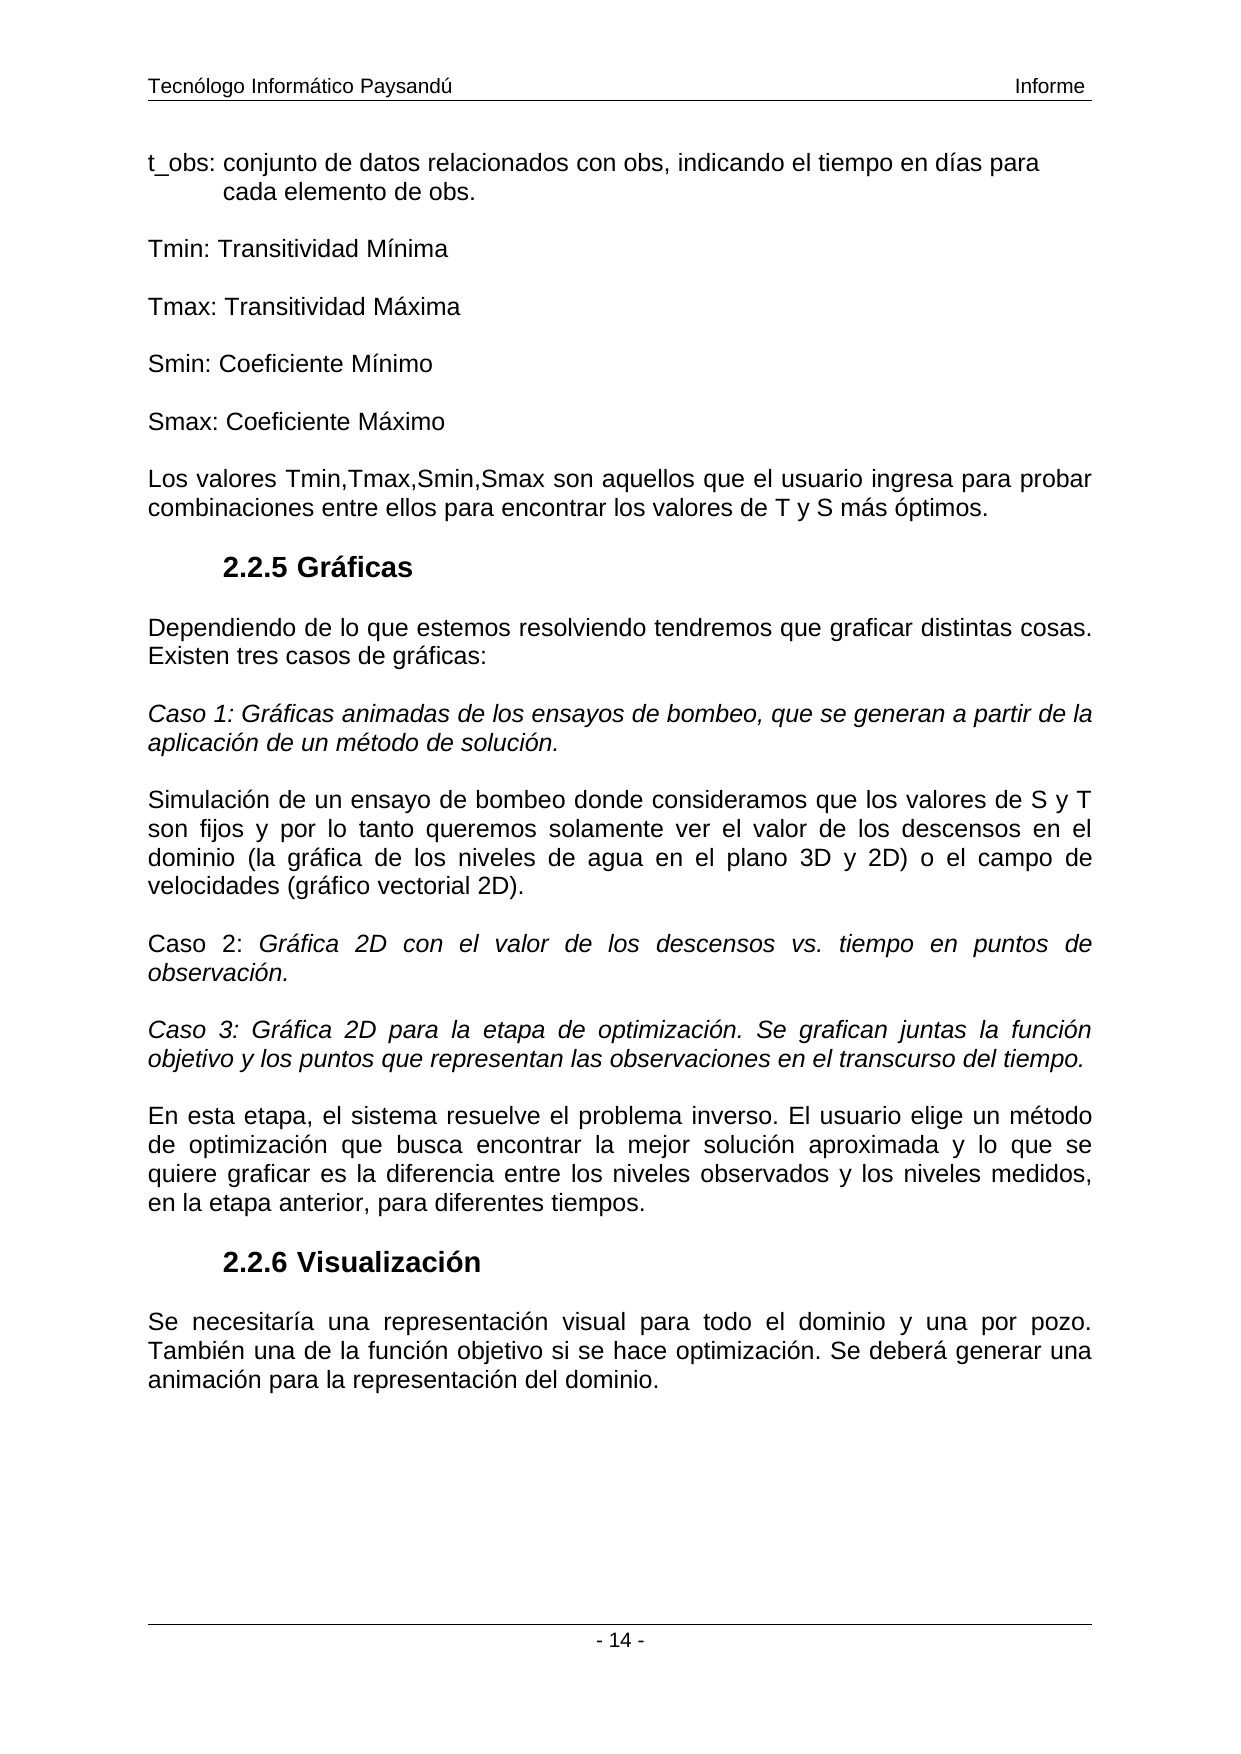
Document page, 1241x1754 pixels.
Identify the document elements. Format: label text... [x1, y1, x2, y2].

text Se necesitaría una representación visual para todo el dominio y una por pozo. También una de la función objetivo si se hace optimización. Se deberá generar una animación para la representación del dominio. [148, 1307, 1092, 1393]
subtitle Visualización [223, 1245, 1092, 1278]
text t_obs: conjunto de datos relacionados con obs, indicando el tiempo en días para [148, 148, 1092, 176]
text Caso 2: Gráfica 2D con el valor de los descensos vs. tiempo en puntos de observación. [148, 929, 1092, 986]
text Dependiendo de lo que estemos resolviendo tendremos que graficar distintas cosas. Existen tres casos de gráficas: [148, 612, 1092, 670]
text Los valores Tmin,Tmax,Smin,Smax son aquellos que el usuario ingresa para probar combinaciones entre ellos para encontrar los valores de T y S más óptimos. [148, 464, 1092, 521]
text cada elemento de obs. [148, 176, 1092, 205]
text Caso 3: Gráfica 2D para la etapa de optimización. Se grafican juntas la función objetivo y los puntos que representan las observaciones en el transcurso del tiempo. [148, 1015, 1092, 1072]
subtitle Gráficas [223, 550, 1092, 584]
text Simulación de un ensayo de bombeo donde consideramos que los valores de S y T son fijos y por lo tanto queremos solamente ver el valor de los descensos en el dominio (la gráfica de los niveles de agua en el plano 3D y 2D) o el campo de velocidades (gráfico vectorial 2D). [148, 785, 1092, 900]
text Smin: Coeficiente Mínimo [148, 349, 1092, 378]
text Tmax: Transitividad Máxima [148, 291, 1092, 320]
text En esta etapa, el sistema resuelve el problema inverso. El usuario elige un método de optimización que busca encontrar la mejor solución aproximada y lo que se quiere graficar es la diferencia entre los niveles observados y los niveles medidos, en la etapa anterior, para diferentes tiempos. [148, 1101, 1092, 1216]
text Tmin: Transitividad Mínima [148, 234, 1092, 263]
text Smax: Coeficiente Máximo [148, 406, 1092, 435]
text Caso 1: Gráficas animadas de los ensayos de bombeo, que se generan a partir de la aplicación de un método de solución. [148, 699, 1092, 756]
